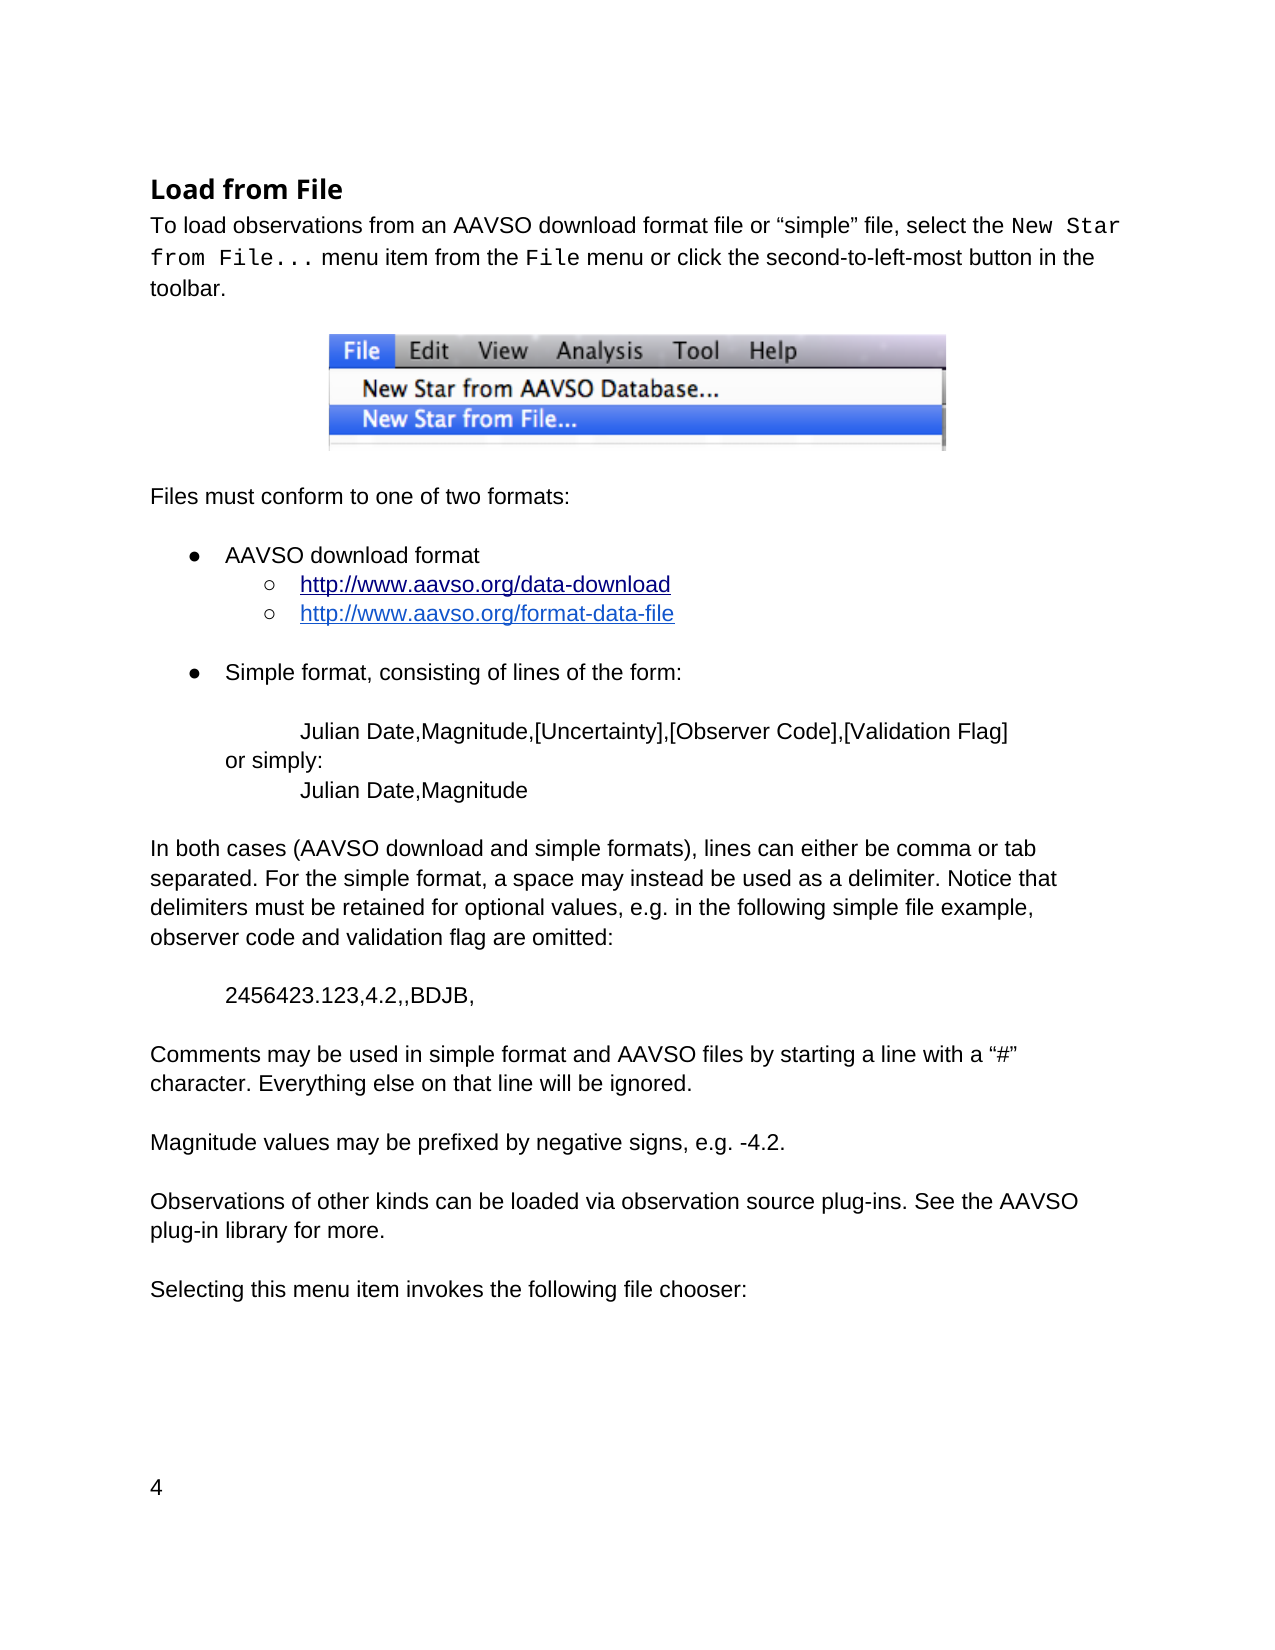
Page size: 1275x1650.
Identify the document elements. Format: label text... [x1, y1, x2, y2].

text Julian Date,Magnitude,[Uncertainty],[Observer Code],[Validation Flag] [300, 718, 1125, 744]
text or simply: [150, 748, 1125, 773]
text To load observations from an AAVSO download format file or “simple” file, select the New Star from File... menu item from the File menu or click the second-to-left-most button in the toolbar. [150, 213, 1125, 302]
text Julian Date,Magnitude [225, 777, 1125, 803]
picture [328, 334, 947, 451]
text Selecting this menu item invokes the following file chooser: [150, 1277, 1125, 1302]
list Simple format, consisting of lines of the form: [187, 660, 1125, 685]
text Comments may be used in simple format and AAVSO files by starting a line with a “#” character. Everything else on that line will be ignored. [150, 1042, 1125, 1097]
text Files must conform to one of two formats: [150, 483, 1125, 509]
list http://www.aavso.org/data-download [262, 572, 1125, 597]
text 2456423.123,4.2,,BDJB, [150, 983, 1125, 1008]
text Observations of other kinds can be loaded via observation source plug-ins. See the AAVSO plug-in library for more. [150, 1188, 1125, 1243]
subtitle Load from File [150, 171, 1125, 208]
text Magnitude values may be prefixed by negative signs, e.g. -4.2. [150, 1130, 1125, 1155]
list AAVSO download format [187, 542, 1125, 568]
text In both cases (AAVSO download and simple formats), lines can either be comma or tab separated. For the simple format, a space may instead be used as a delimiter. Notice that delimiters must be retained for optional values, e.g. in the following simple file example, observer code and validation flag are omitted: [150, 836, 1125, 950]
list http://www.aavso.org/format-data-file [262, 601, 1125, 627]
